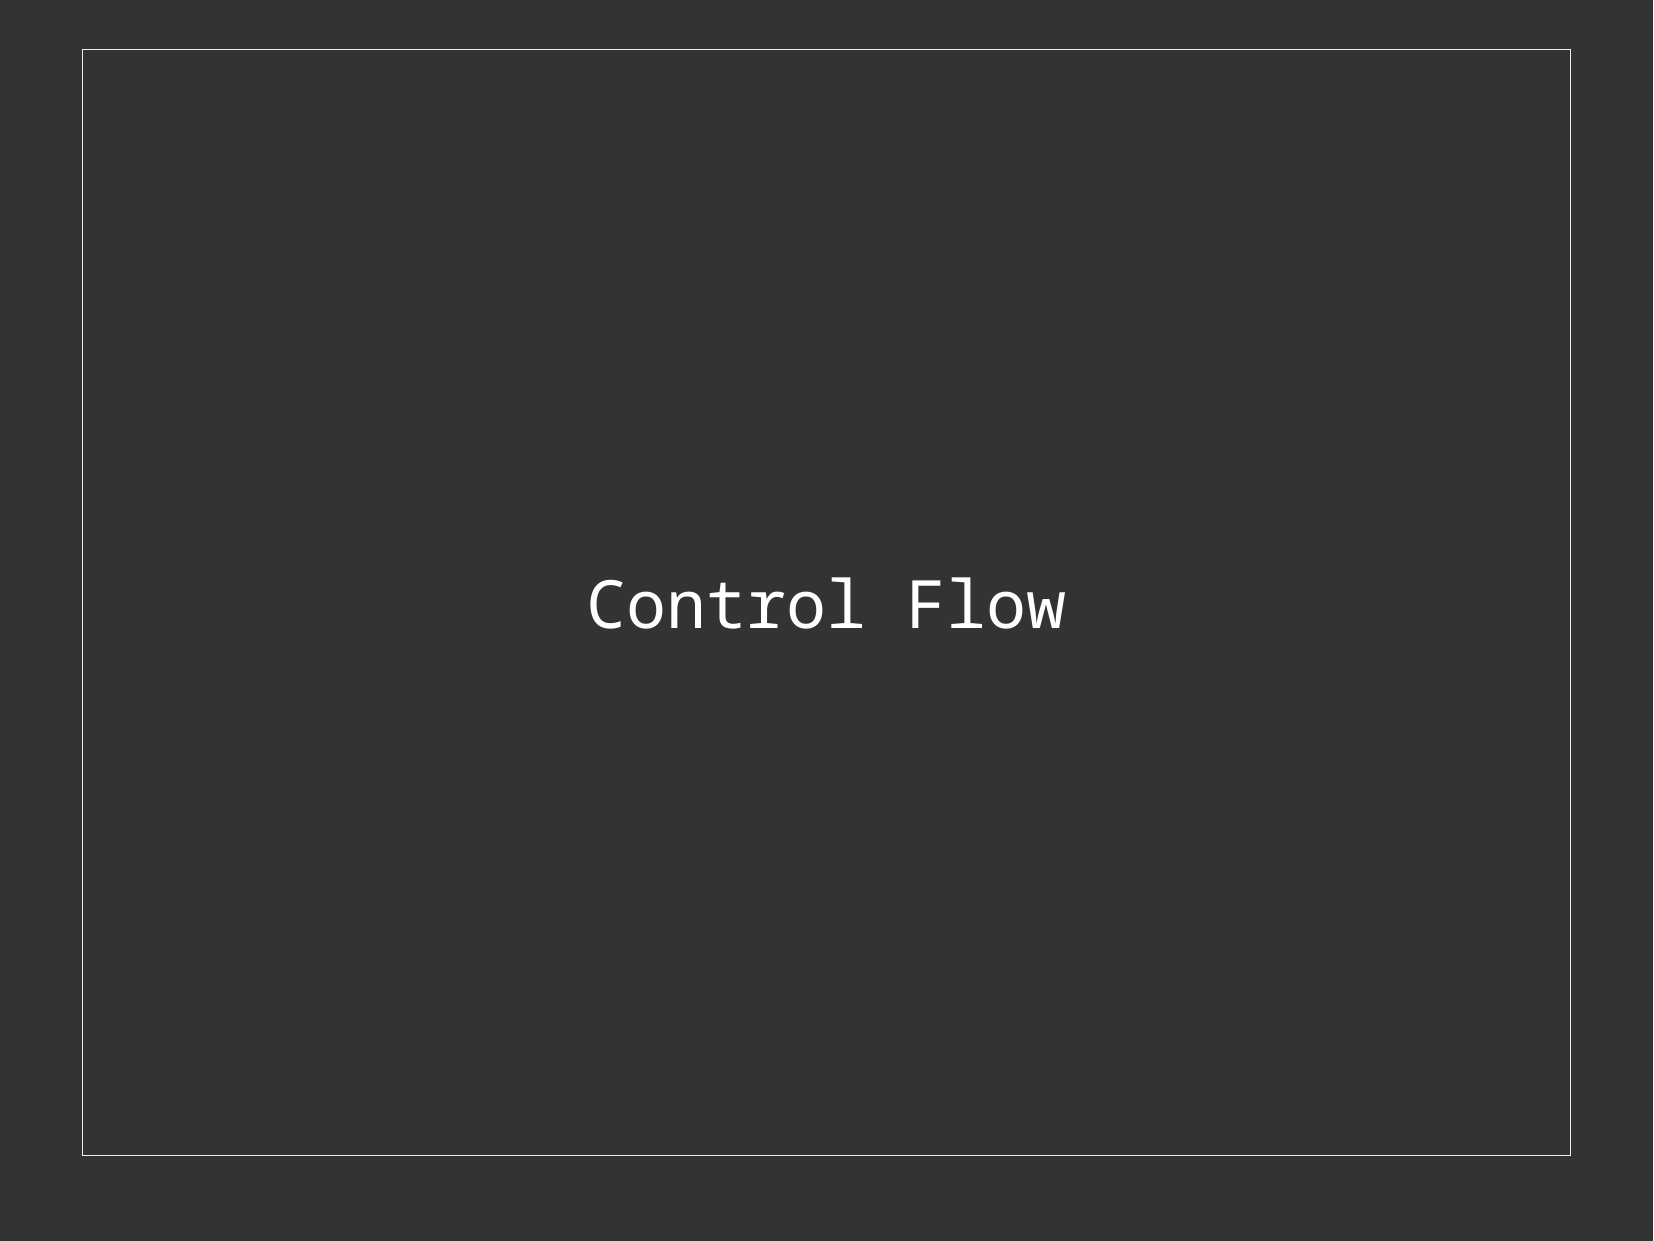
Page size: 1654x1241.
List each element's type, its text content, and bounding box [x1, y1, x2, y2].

subtitle Control Flow [82, 49, 1571, 1156]
